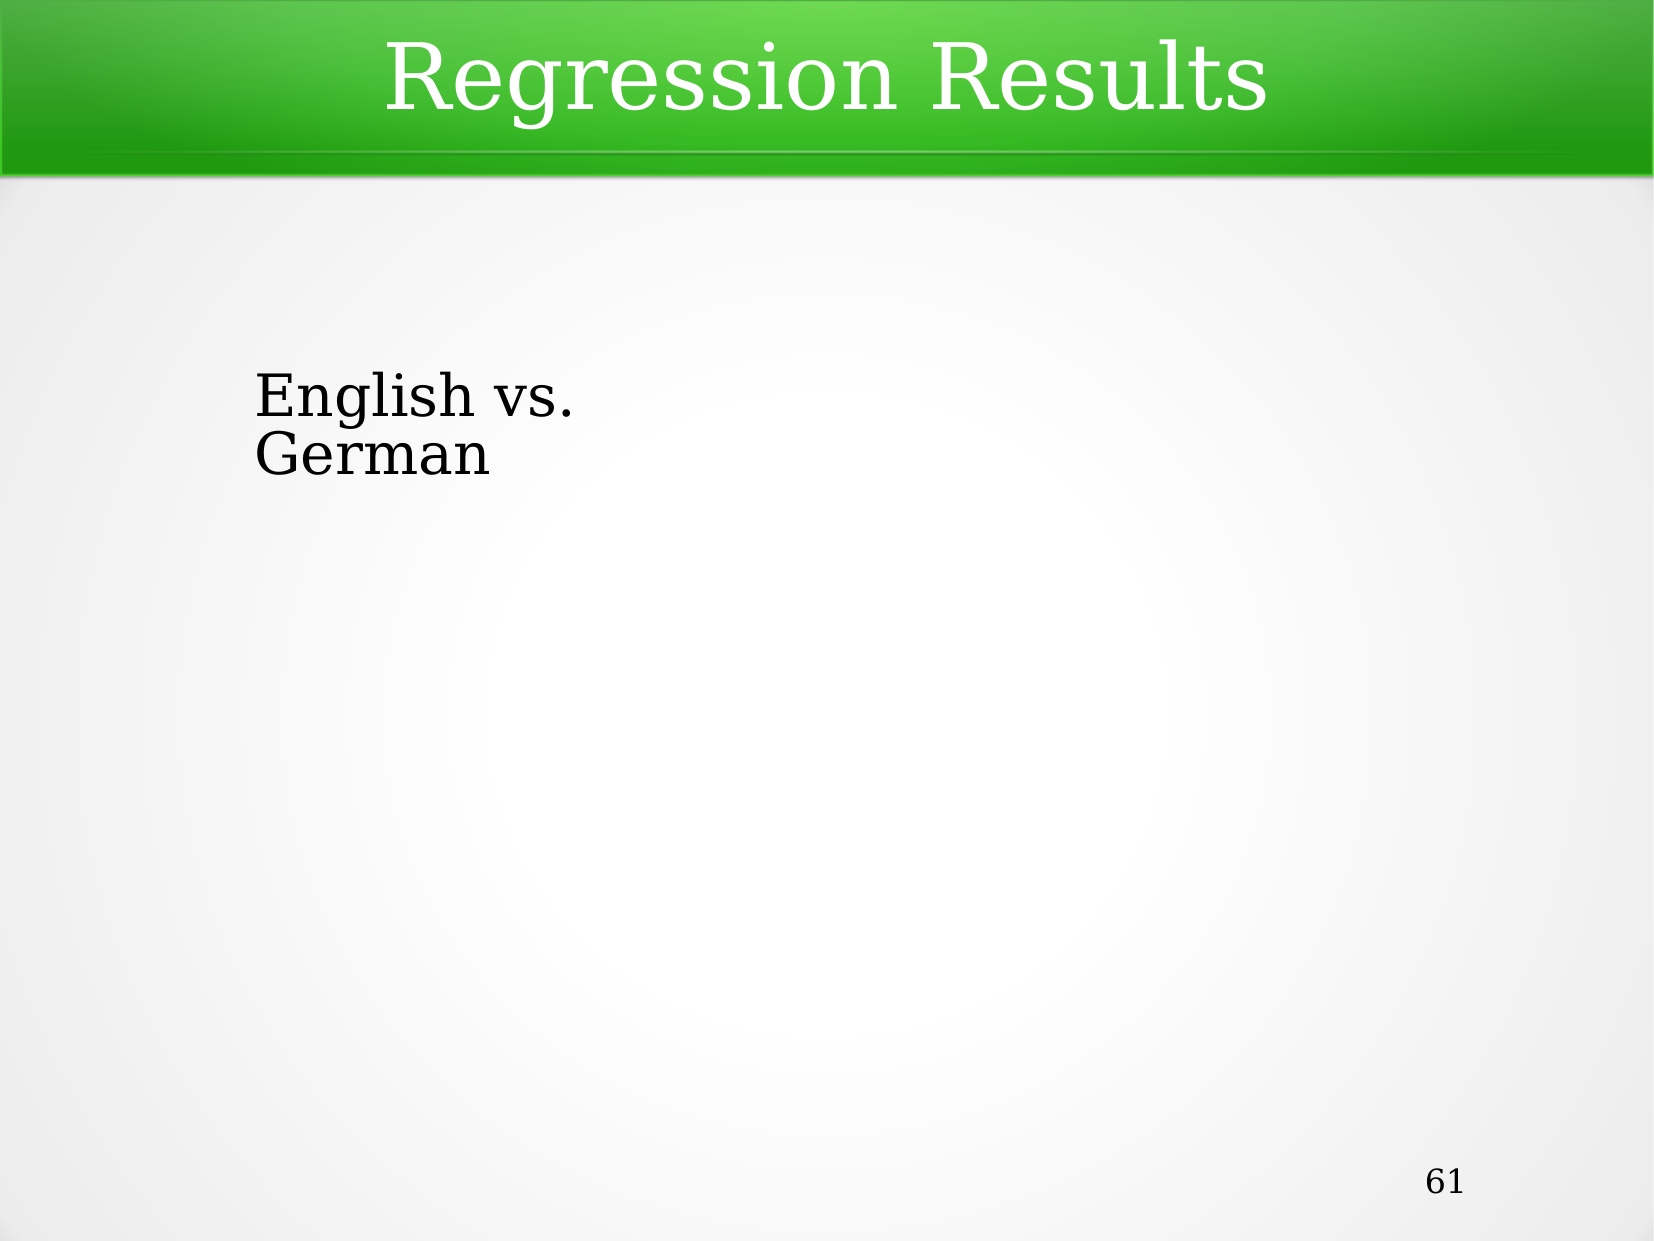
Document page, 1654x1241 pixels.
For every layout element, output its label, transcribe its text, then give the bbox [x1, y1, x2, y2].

title Regression Results [82, 11, 1571, 154]
picture [0, 0, 1654, 1241]
text_box English vs. German [239, 362, 825, 436]
